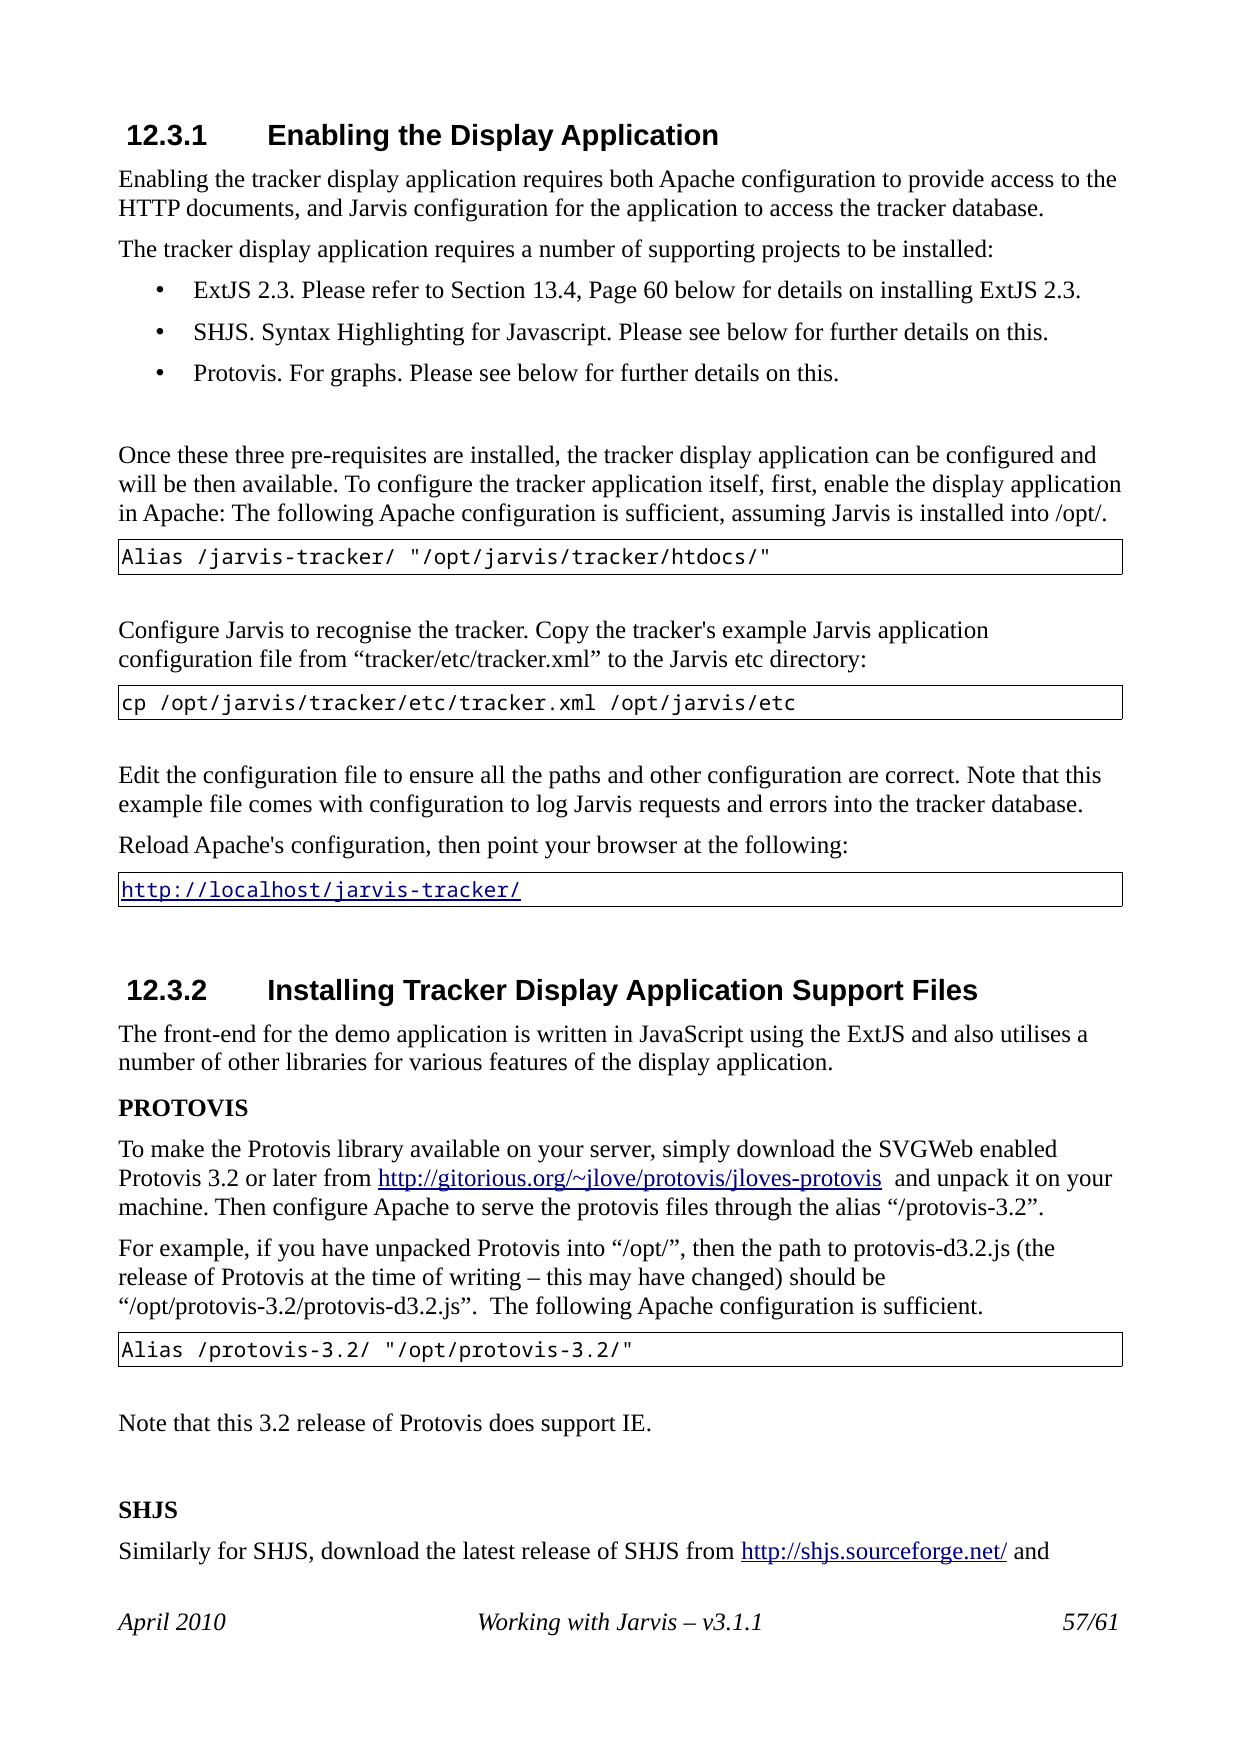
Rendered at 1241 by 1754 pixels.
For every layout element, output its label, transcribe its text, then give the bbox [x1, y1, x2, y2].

text cp /opt/jarvis/tracker/etc/tracker.xml /opt/jarvis/etc [119, 686, 1122, 719]
text Similarly for SHJS, download the latest release of SHJS from http://shjs.sourceforge.net/ and [118, 1536, 1122, 1565]
subtitle PROTOVIS [118, 1093, 1122, 1122]
text Alias /protovis-3.2/ "/opt/protovis-3.2/" [119, 1333, 1122, 1366]
text Edit the configuration file to ensure all the paths and other configuration are correct. Note that this example file comes with configuration to log Jarvis requests and errors into the tracker database. [118, 761, 1122, 818]
text Enabling the tracker display application requires both Apache configuration to provide access to the HTTP documents, and Jarvis configuration for the application to access the tracker database. [118, 164, 1122, 222]
text For example, if you have unpacked Protovis into “/opt/”, then the path to protovis-d3.2.js (the release of Protovis at the time of writing – this may have changed) should be “/opt/protovis-3.2/protovis-d3.2.js”. The following Apache configuration is sufficient. [118, 1233, 1122, 1319]
text Alias /jarvis-tracker/ "/opt/jarvis/tracker/htdocs/" [119, 540, 1122, 574]
list SHJS. Syntax Highlighting for Javascript. Please see below for further details on this. [156, 317, 1122, 345]
subtitle Installing Tracker Display Application Support Files [118, 973, 1122, 1006]
text Note that this 3.2 release of Protovis does support IE. [118, 1408, 1122, 1436]
text Configure Jarvis to recognise the tracker. Copy the tracker's example Jarvis application configuration file from “tracker/etc/tracker.xml” to the Jarvis etc directory: [118, 615, 1122, 672]
text The tracker display application requires a number of supporting projects to be installed: [118, 234, 1122, 263]
list Protovis. For graphs. Please see below for further details on this. [156, 358, 1122, 387]
text The front-end for the demo application is written in JavaScript using the ExtJS and also utilises a number of other libraries for various features of the display application. [118, 1019, 1122, 1076]
subtitle Enabling the Display Application [118, 118, 1122, 152]
text Once these three pre-requisites are installed, the tracker display application can be configured and will be then available. To configure the tracker application itself, first, enable the display application in Apache: The following Apache configuration is sufficient, assuming Jarvis is installed into /opt/. [118, 440, 1122, 527]
subtitle SHJS [118, 1495, 1122, 1524]
text http://localhost/jarvis-tracker/ [119, 873, 1122, 906]
list ExtJS 2.3. Please refer to Section 13.4, Page 58 below for details on installing ExtJS 2.3. [156, 275, 1122, 304]
text To make the Protovis library available on your server, simply download the SVGWeb enabled Protovis 3.2 or later from http://gitorious.org/~jlove/protovis/jloves-protovis and unpack it on your machine. Then configure Apache to serve the protovis files through the alias “/protovis-3.2”. [118, 1134, 1122, 1221]
text Reload Apache's configuration, then point your browser at the following: [118, 831, 1122, 859]
